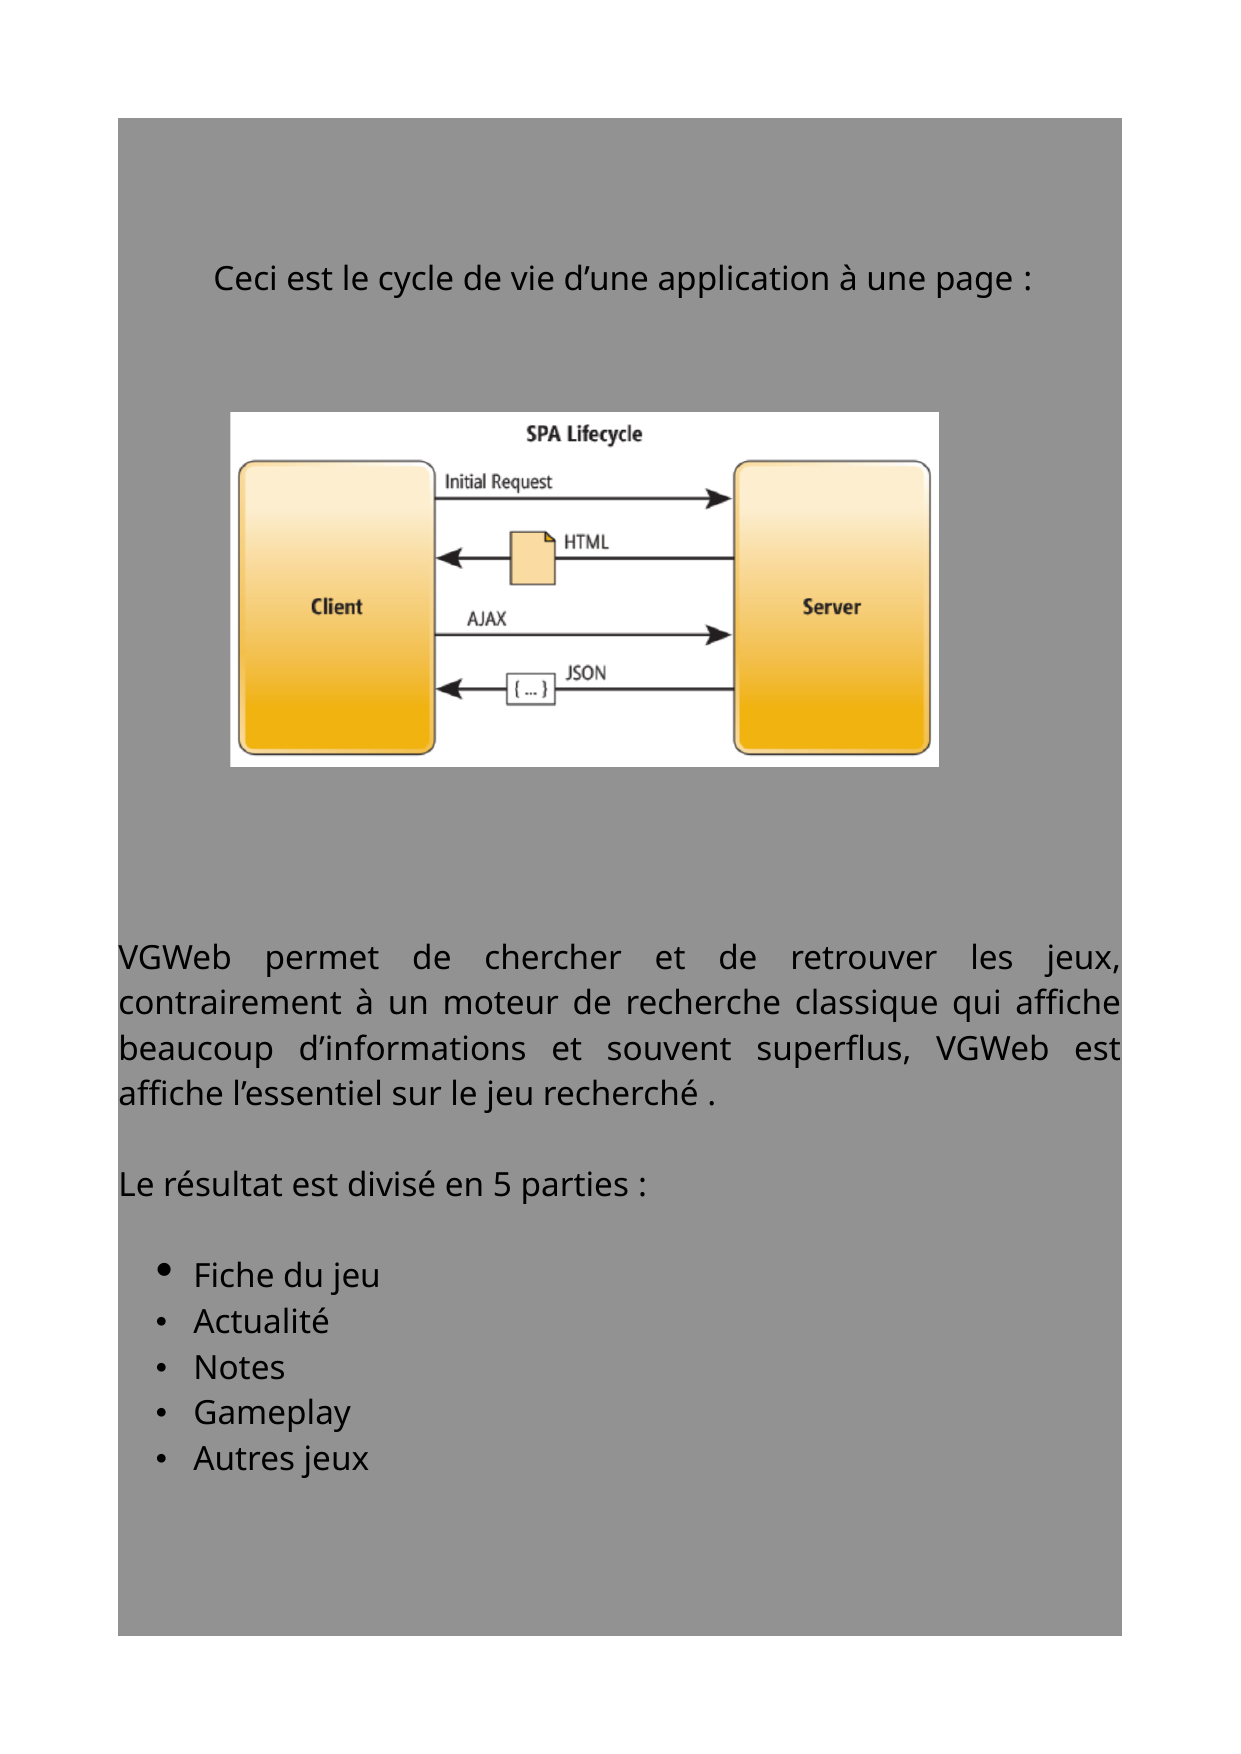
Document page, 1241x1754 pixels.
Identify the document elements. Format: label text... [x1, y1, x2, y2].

text Le résultat est divisé en 5 parties : [118, 1161, 1122, 1206]
picture [230, 412, 939, 767]
text VGWeb permet de chercher et de retrouver les jeux, contrairement à un moteur de recherche classique qui affiche beaucoup d’informations et souvent superflus, VGWeb est affiche l’essentiel sur le jeu recherché . [118, 934, 1122, 1115]
list Gameplay [156, 1389, 1122, 1434]
list Notes [156, 1343, 1122, 1389]
list Autres jeux [156, 1434, 1122, 1480]
list Fiche du jeu [156, 1252, 1122, 1298]
text Ceci est le cycle de vie d’une application à une page : [118, 254, 1122, 300]
list Actualité [156, 1298, 1122, 1343]
